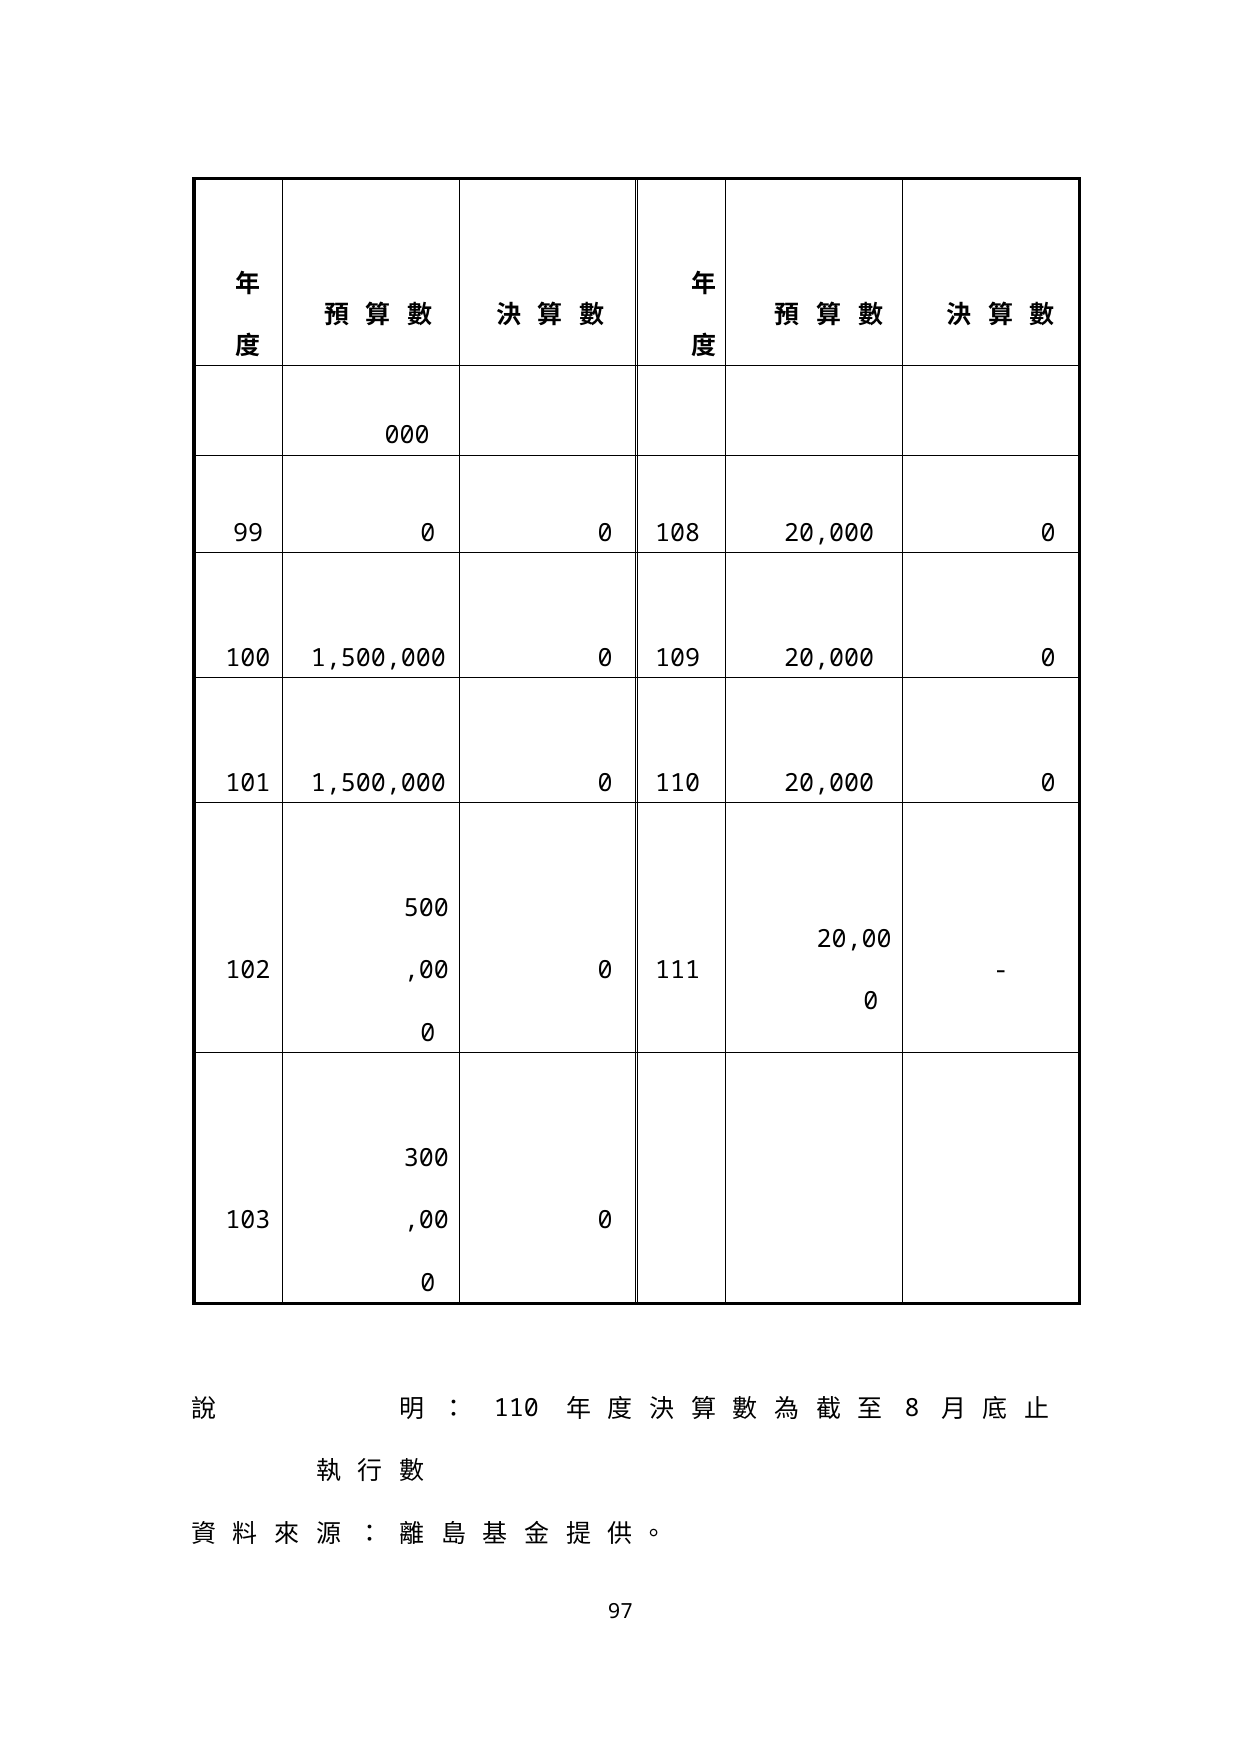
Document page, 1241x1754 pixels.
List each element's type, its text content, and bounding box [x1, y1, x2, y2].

table_cell 0 [460, 553, 635, 677]
table_header 預算數 [283, 180, 459, 365]
table_cell 20,000 [726, 803, 902, 1052]
table_cell 0 [460, 456, 635, 552]
table_cell [903, 1053, 1078, 1302]
table_cell [638, 1053, 725, 1302]
table_cell 0 [903, 678, 1078, 802]
table_cell 100 [196, 553, 282, 677]
table_cell [726, 366, 902, 455]
table_cell 0 [460, 678, 635, 802]
table_cell - [903, 803, 1078, 1052]
text 資料來源：離島基金提供。 [183, 1490, 1058, 1552]
table_cell 500,000 [283, 803, 459, 1052]
table_cell 108 [638, 456, 725, 552]
table_cell 0 [460, 803, 635, 1052]
table_cell [726, 1053, 902, 1302]
table_cell 20,000 [726, 456, 902, 552]
table_cell 0 [903, 553, 1078, 677]
table_header 決算數 [460, 180, 635, 365]
text 說 明：110年度決算數為截至8月底止執行數 [183, 1365, 1058, 1490]
table_cell 0 [283, 456, 459, 552]
table_cell 1,500,000 [283, 678, 459, 802]
table_cell 300,000 [283, 1053, 459, 1302]
table_header 決算數 [903, 180, 1078, 365]
table_cell 99 [196, 456, 282, 552]
table_cell 110 [638, 678, 725, 802]
table_cell 101 [196, 678, 282, 802]
table_cell 0 [903, 456, 1078, 552]
table_cell 1,500,000 [283, 553, 459, 677]
table_header 預算數 [726, 180, 902, 365]
table_cell 20,000 [726, 678, 902, 802]
table_cell [460, 366, 635, 455]
table_cell [638, 366, 725, 455]
table_cell 0 [460, 1053, 635, 1302]
table_cell 000 [283, 366, 459, 455]
table_cell [196, 366, 282, 455]
table_header 年度 [196, 180, 282, 365]
table_cell 103 [196, 1053, 282, 1302]
table_cell 102 [196, 803, 282, 1052]
table_cell 111 [638, 803, 725, 1052]
table_cell 109 [638, 553, 725, 677]
table_cell [903, 366, 1078, 455]
table_cell 20,000 [726, 553, 902, 677]
table_header 年度 [638, 180, 725, 365]
